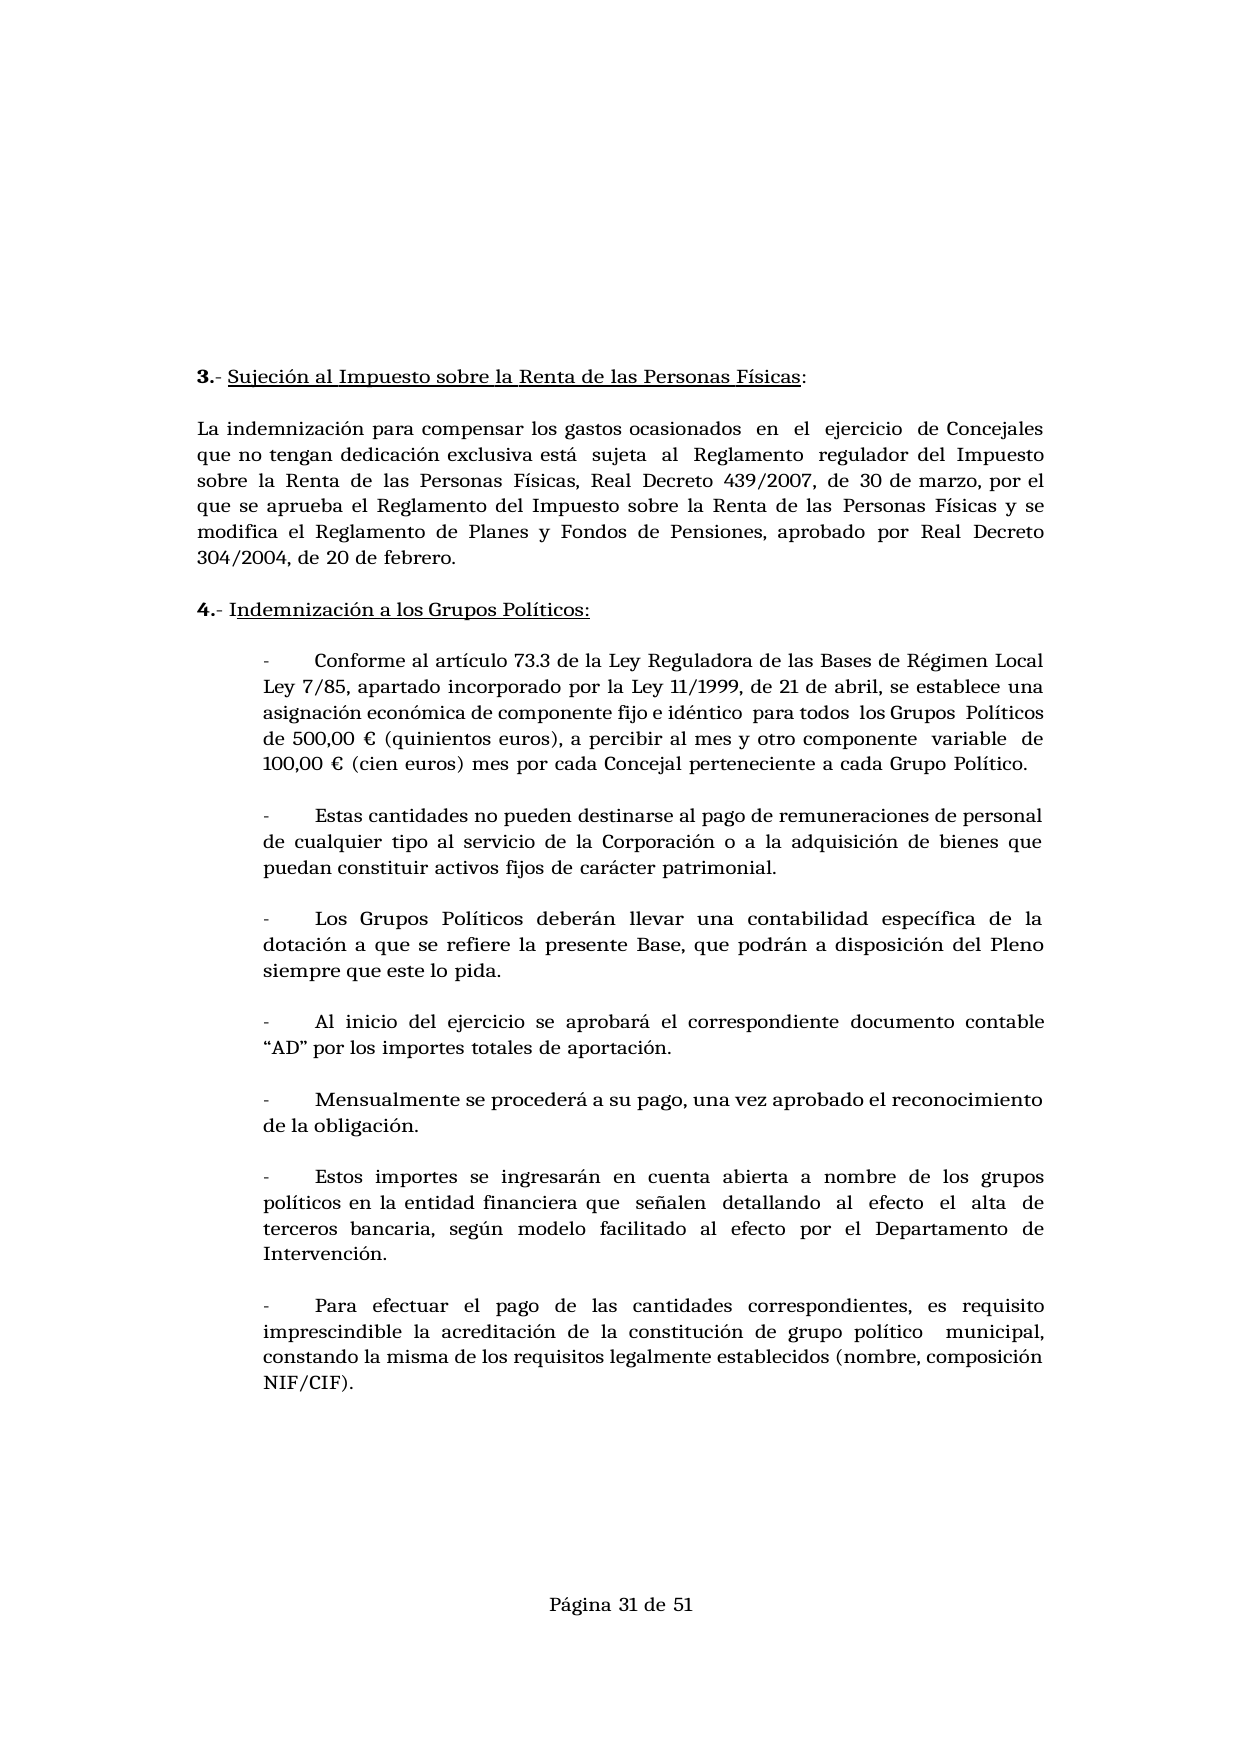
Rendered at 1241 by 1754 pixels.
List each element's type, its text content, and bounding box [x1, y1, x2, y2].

list Para efectuar el pago de las cantidades correspondientes, es requisito imprescindible la acreditación de la constitución de grupo político municipal, constando la misma de los requisitos legalmente establecidos (nombre, composición NIF/CIF). [263, 1295, 1044, 1395]
text 3.- Sujeción al Impuesto sobre la Renta de las Personas Físicas: [197, 366, 1076, 389]
text La indemnización para compensar los gastos ocasionados en el ejercicio de Concejales que no tengan dedicación exclusiva está sujeta al Reglamento regulador del Impuesto sobre la Renta de las Personas Físicas, Real Decreto 439/2007, de 30 de marzo, por el que se aprueba el Reglamento del Impuesto sobre la Renta de las Personas Físicas y se modifica el Reglamento de Planes y Fondos de Pensiones, aprobado por Real Decreto 304/2004, de 20 de febrero. [197, 418, 1044, 569]
list Estos importes se ingresarán en cuenta abierta a nombre de los grupos políticos en la entidad financiera que señalen detallando al efecto el alta de terceros bancaria, según modelo facilitado al efecto por el Departamento de Intervención. [263, 1166, 1044, 1266]
text 4.- Indemnización a los Grupos Políticos: [197, 598, 1076, 621]
list Estas cantidades no pueden destinarse al pago de remuneraciones de personal de cualquier tipo al servicio de la Corporación o a la adquisición de bienes que puedan constituir activos fijos de carácter patrimonial. [263, 805, 1044, 879]
list Al inicio del ejercicio se aprobará el correspondiente documento contable “AD” por los importes totales de aportación. [263, 1011, 1044, 1060]
list Los Grupos Políticos deberán llevar una contabilidad específica de la dotación a que se refiere la presente Base, que podrán a disposición del Pleno siempre que este lo pida. [263, 908, 1044, 982]
list Mensualmente se procederá a su pago, una vez aprobado el reconocimiento de la obligación. [263, 1088, 1044, 1137]
text Página 31 de 51 [538, 1593, 703, 1616]
list Conforme al artículo 73.3 de la Ley Reguladora de las Bases de Régimen Local Ley 7/85, apartado incorporado por la Ley 11/1999, de 21 de abril, se establece una asignación económica de componente fijo e idéntico para todos los Grupos Políticos de 500,00 € (quinientos euros), a percibir al mes y otro componente variable de 100,00 € (cien euros) mes por cada Concejal perteneciente a cada Grupo Político. [263, 650, 1044, 776]
